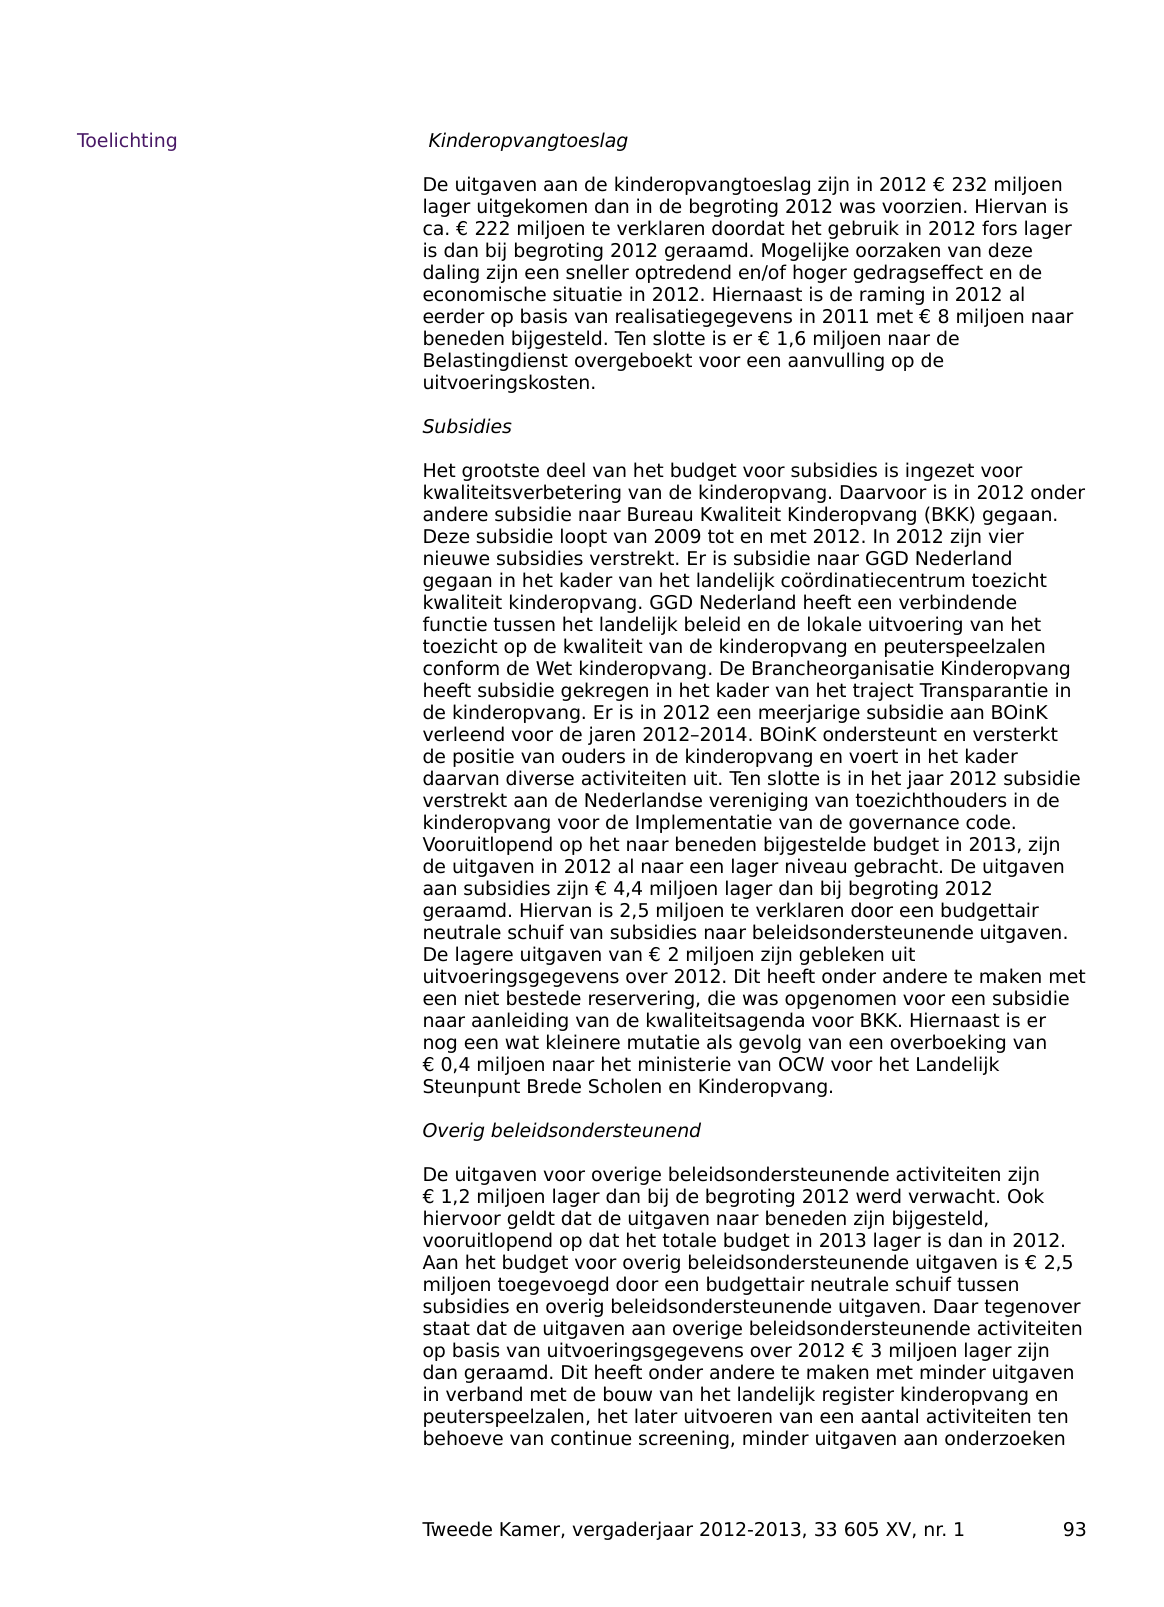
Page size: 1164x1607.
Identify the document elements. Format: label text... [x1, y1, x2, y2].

text Vooruitlopend op het naar beneden bijgestelde budget in 2013, zijn de uitgaven in 2012 al naar een lager niveau gebracht. De uitgaven aan subsidies zijn € 4,4 miljoen lager dan bij begroting 2012 geraamd. Hiervan is 2,5 miljoen te verklaren door een budgettair neutrale schuif van subsidies naar beleidsondersteunende uitgaven. De lagere uitgaven van € 2 miljoen zijn gebleken uit uitvoeringsgegevens over 2012. Dit heeft onder andere te maken met een niet bestede reservering, die was opgenomen voor een subsidie naar aanleiding van de kwaliteitsagenda voor BKK. Hiernaast is er nog een wat kleinere mutatie als gevolg van een overboeking van € 0,4 miljoen naar het ministerie van OCW voor het Landelijk Steunpunt Brede Scholen en Kinderopvang. [422, 834, 1087, 1098]
subtitle Overig beleidsondersteunend [422, 1120, 1087, 1142]
text De uitgaven voor overige beleidsondersteunende activiteiten zijn € 1,2 miljoen lager dan bij de begroting 2012 werd verwacht. Ook hiervoor geldt dat de uitgaven naar beneden zijn bijgesteld, vooruitlopend op dat het totale budget in 2013 lager is dan in 2012. Aan het budget voor overig beleidsondersteunende uitgaven is € 2,5 miljoen toegevoegd door een budgettair neutrale schuif tussen subsidies en overig beleidsondersteunende uitgaven. Daar tegenover staat dat de uitgaven aan overige beleidsondersteunende activiteiten op basis van uitvoeringsgegevens over 2012 € 3 miljoen lager zijn dan geraamd. Dit heeft onder andere te maken met minder uitgaven in verband met de bouw van het landelijk register kinderopvang en peuterspeelzalen, het later uitvoeren van een aantal activiteiten ten behoeve van continue screening, minder uitgaven aan onderzoeken [422, 1164, 1087, 1450]
text Toelichting [77, 130, 399, 152]
text Het grootste deel van het budget voor subsidies is ingezet voor kwaliteitsverbetering van de kinderopvang. Daarvoor is in 2012 onder andere subsidie naar Bureau Kwaliteit Kinderopvang (BKK) gegaan. Deze subsidie loopt van 2009 tot en met 2012. In 2012 zijn vier nieuwe subsidies verstrekt. Er is subsidie naar GGD Nederland gegaan in het kader van het landelijk coördinatiecentrum toezicht kwaliteit kinderopvang. GGD Nederland heeft een verbindende functie tussen het landelijk beleid en de lokale uitvoering van het toezicht op de kwaliteit van de kinderopvang en peuterspeelzalen conform de Wet kinderopvang. De Brancheorganisatie Kinderopvang heeft subsidie gekregen in het kader van het traject Transparantie in de kinderopvang. Er is in 2012 een meerjarige subsidie aan BOinK verleend voor de jaren 2012–2014. BOinK ondersteunt en versterkt de positie van ouders in de kinderopvang en voert in het kader daarvan diverse activiteiten uit. Ten slotte is in het jaar 2012 subsidie verstrekt aan de Nederlandse vereniging van toezichthouders in de kinderopvang voor de Implementatie van de governance code. [422, 460, 1087, 834]
subtitle Subsidies [422, 416, 1087, 438]
text De uitgaven aan de kinderopvangtoeslag zijn in 2012 € 232 miljoen lager uitgekomen dan in de begroting 2012 was voorzien. Hiervan is ca. € 222 miljoen te verklaren doordat het gebruik in 2012 fors lager is dan bij begroting 2012 geraamd. Mogelijke oorzaken van deze daling zijn een sneller optredend en/of hoger gedragseffect en de economische situatie in 2012. Hiernaast is de raming in 2012 al eerder op basis van realisatiegegevens in 2011 met € 8 miljoen naar beneden bijgesteld. Ten slotte is er € 1,6 miljoen naar de Belastingdienst overgeboekt voor een aanvulling op de uitvoeringskosten. [422, 174, 1087, 394]
subtitle [77, 152, 399, 160]
subtitle Kinderopvangtoeslag [422, 130, 1087, 152]
